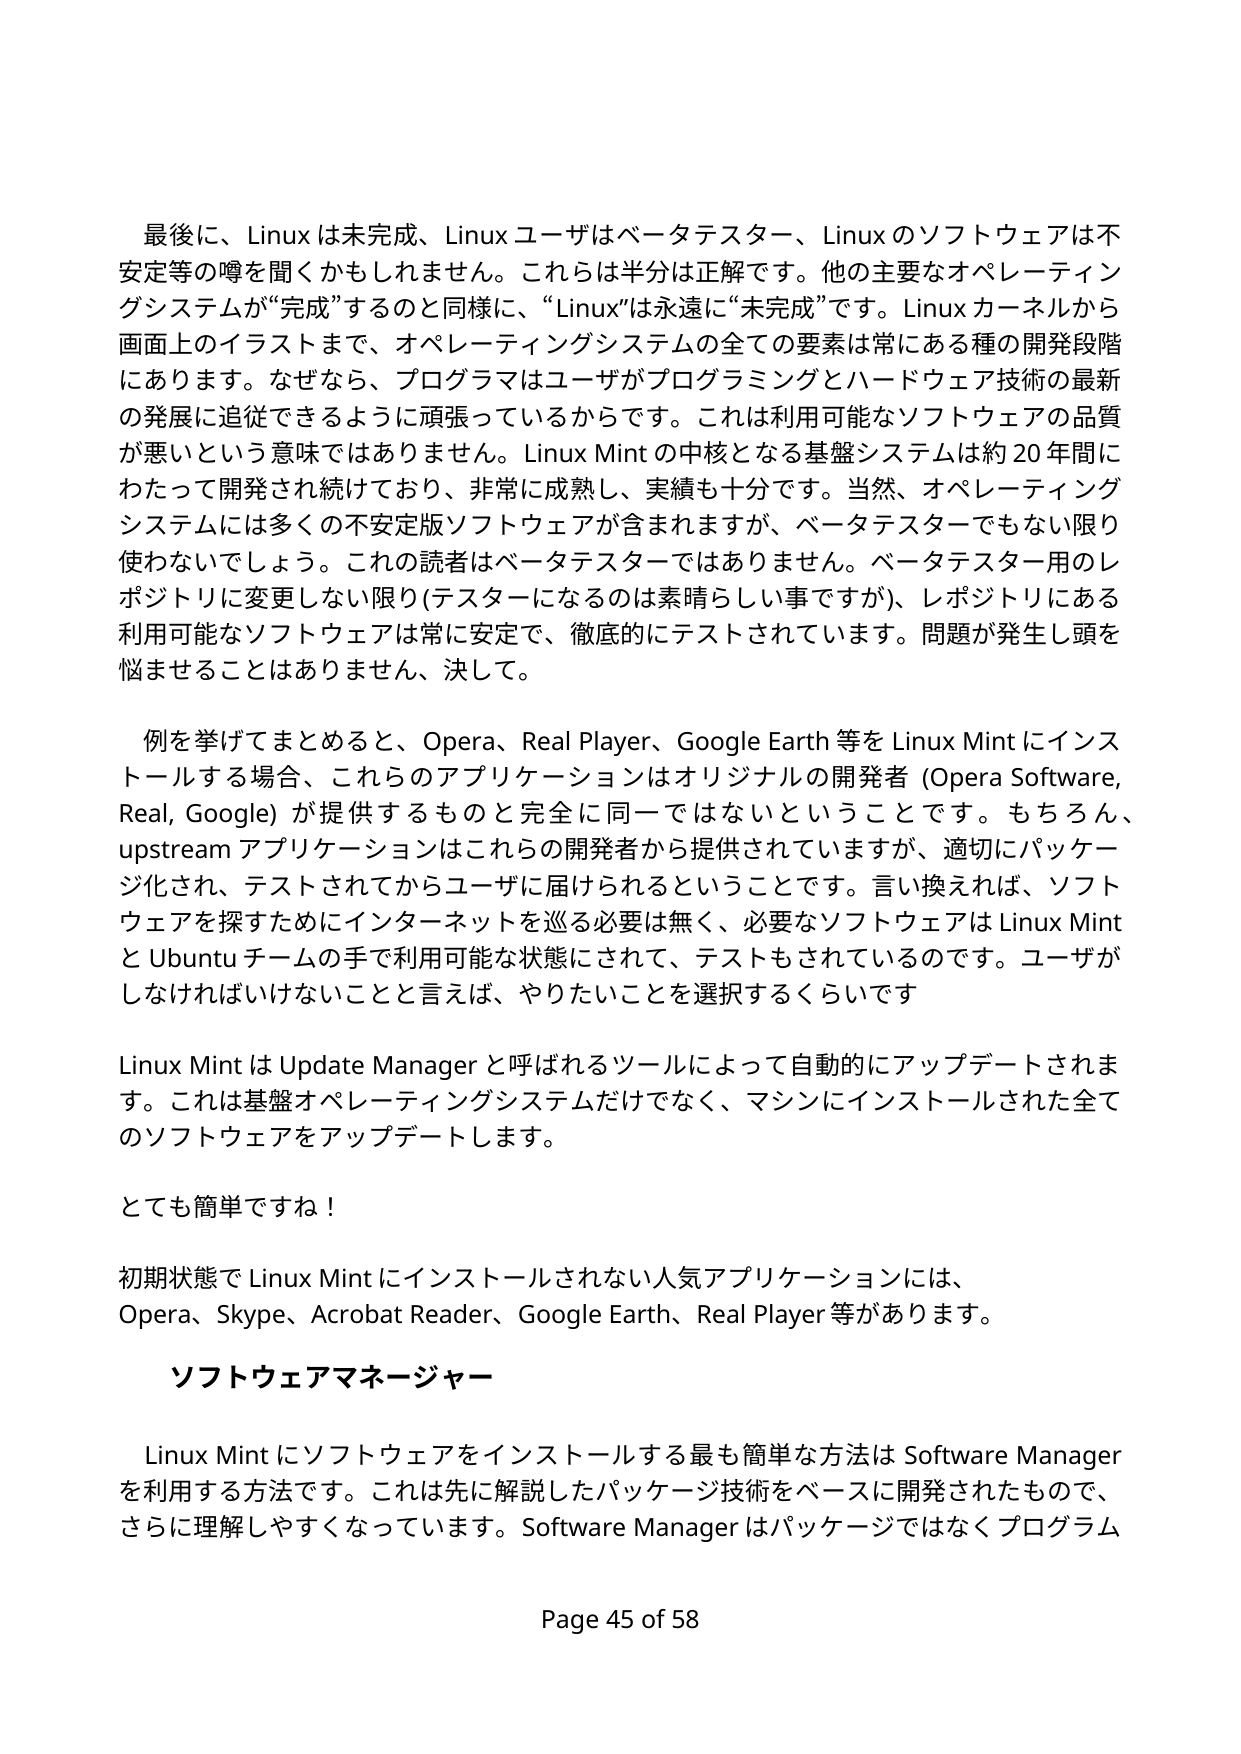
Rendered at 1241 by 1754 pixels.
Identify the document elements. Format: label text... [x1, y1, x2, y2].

text Linux MintはUpdate Managerと呼ばれるツールによって自動的にアップデートされます。これは基盤オペレーティングシステムだけでなく、マシンにインストールされた全てのソフトウェアをアップデートします。 [118, 1045, 1122, 1154]
text 例を挙げてまとめると、Opera、Real Player、Google Earth等をLinux Mintにインストールする場合、これらのアプリケーションはオリジナルの開発者 (Opera Software, Real, Google) が提供するものと完全に同一ではないということです。もちろん、upstreamアプリケーションはこれらの開発者から提供されていますが、適切にパッケージ化され、テストされてからユーザに届けられるということです。言い換えれば、ソフトウェアを探すためにインターネットを巡る必要は無く、必要なソフトウェアはLinux MintとUbuntuチームの手で利用可能な状態にされて、テストもされているのです。ユーザがしなければいけないことと言えば、やりたいことを選択するくらいです [118, 721, 1122, 1011]
text 最後に、Linuxは未完成、Linuxユーザはベータテスター、Linuxのソフトウェアは不安定等の噂を聞くかもしれません。これらは半分は正解です。他の主要なオペレーティングシステムが“完成”するのと同様に、“Linux”は永遠に“未完成”です。Linuxカーネルから画面上のイラストまで、オペレーティングシステムの全ての要素は常にある種の開発段階にあります。なぜなら、プログラマはユーザがプログラミングとハードウェア技術の最新の発展に追従できるように頑張っているからです。これは利用可能なソフトウェアの品質が悪いという意味ではありません。Linux Mintの中核となる基盤システムは約20年間にわたって開発され続けており、非常に成熟し、実績も十分です。当然、オペレーティングシステムには多くの不安定版ソフトウェアが含まれますが、ベータテスターでもない限り使わないでしょう。これの読者はベータテスターではありません。ベータテスター用のレポジトリに変更しない限り(テスターになるのは素晴らしい事ですが)、レポジトリにある利用可能なソフトウェアは常に安定で、徹底的にテストされています。問題が発生し頭を悩ませることはありません、決して。 [118, 216, 1122, 687]
subtitle ソフトウェアマネージャー [118, 1356, 1122, 1395]
text とても簡単ですね！ [118, 1188, 1122, 1224]
text Linux Mintにソフトウェアをインストールする最も簡単な方法はSoftware Managerを利用する方法です。これは先に解説したパッケージ技術をベースに開発されたもので、さらに理解しやすくなっています。Software Managerはパッケージではなくプログラム [118, 1435, 1122, 1544]
text 初期状態でLinux Mintにインストールされない人気アプリケーションには、Opera、Skype、Acrobat Reader、Google Earth、Real Player等があります。 [118, 1258, 1122, 1331]
